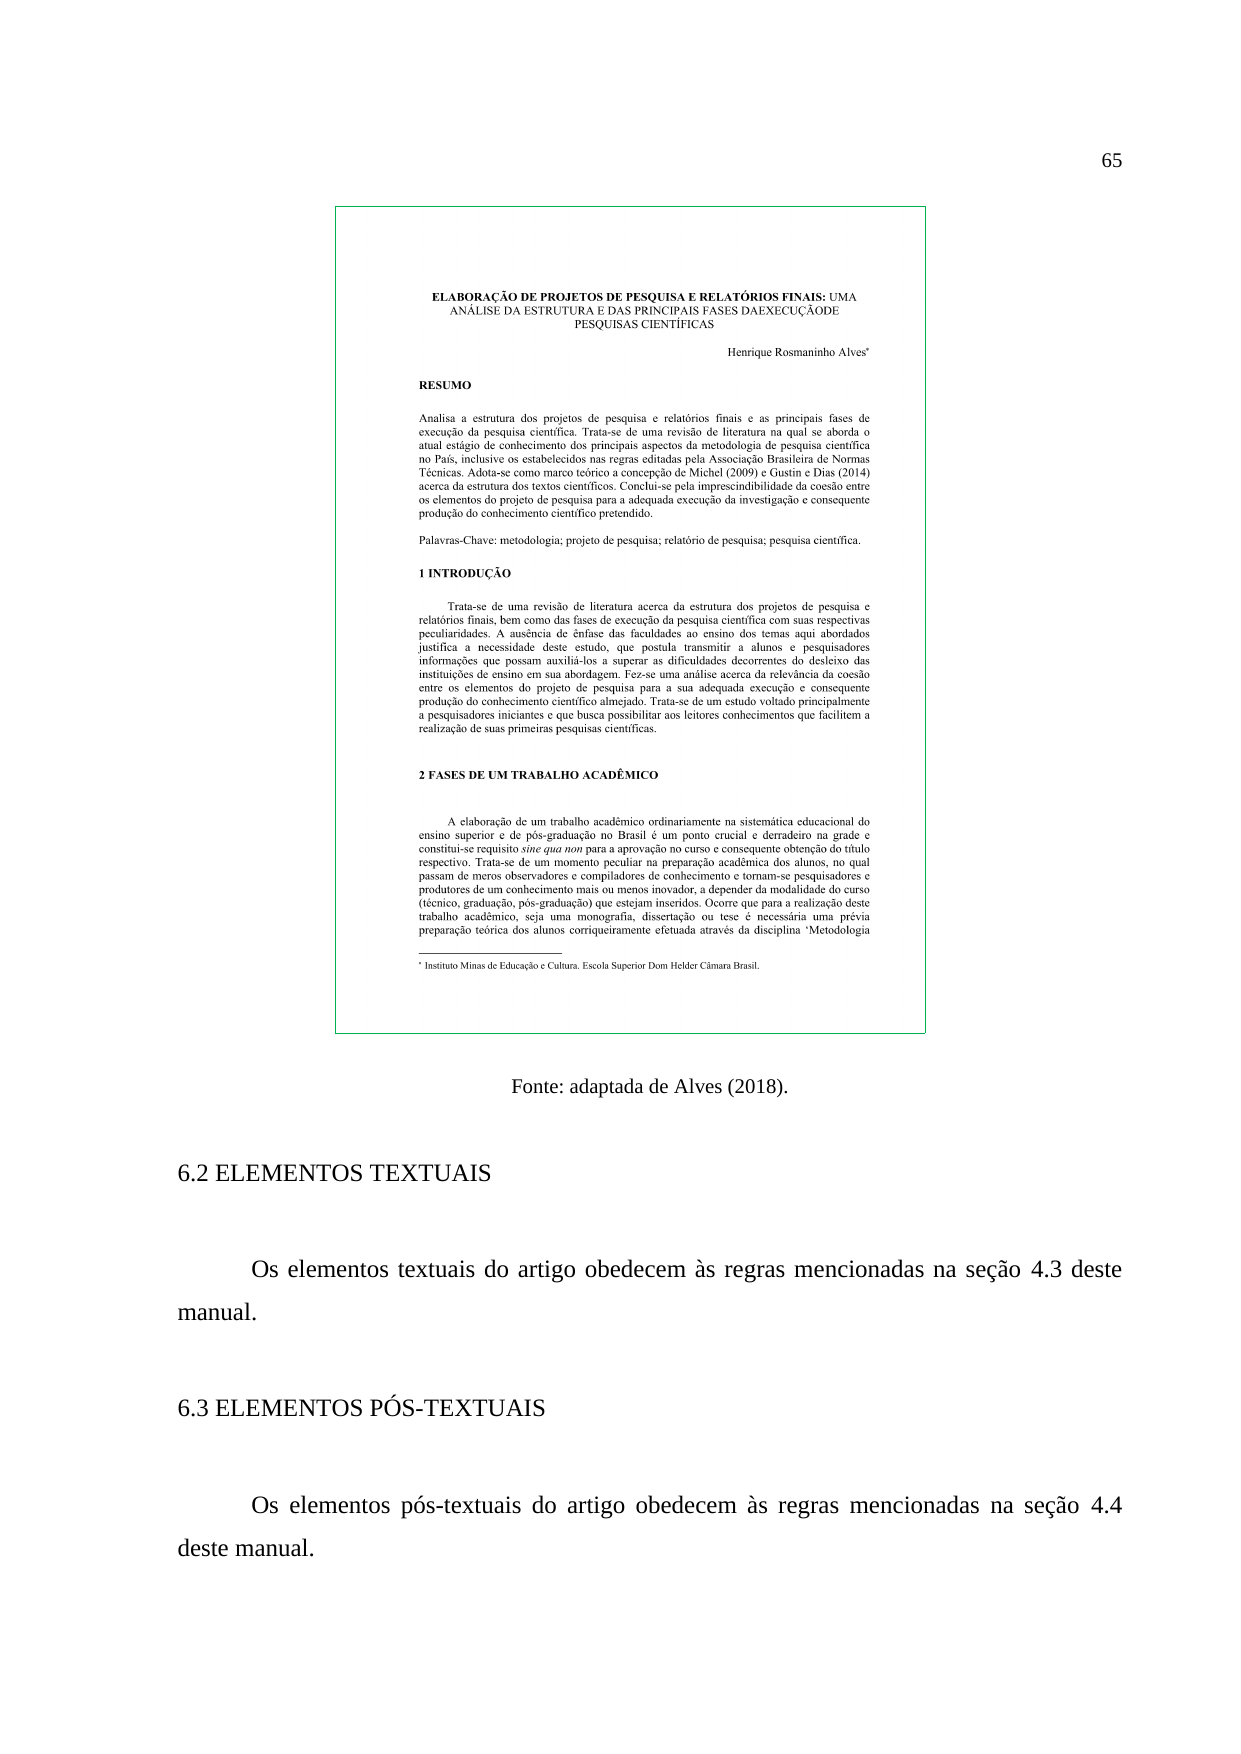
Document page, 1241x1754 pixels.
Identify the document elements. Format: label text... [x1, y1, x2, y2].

text Os elementos textuais do artigo obedecem às regras mencionadas na seção 4.3 deste manual. [177, 1254, 1122, 1326]
subtitle ELEMENTOS PÓS-TEXTUAIS [177, 1393, 1122, 1422]
text Os elementos pós-textuais do artigo obedecem às regras mencionadas na seção 4.4 deste manual. [177, 1490, 1122, 1562]
picture [336, 207, 925, 1033]
subtitle ELEMENTOS TEXTUAIS [177, 1158, 1122, 1187]
